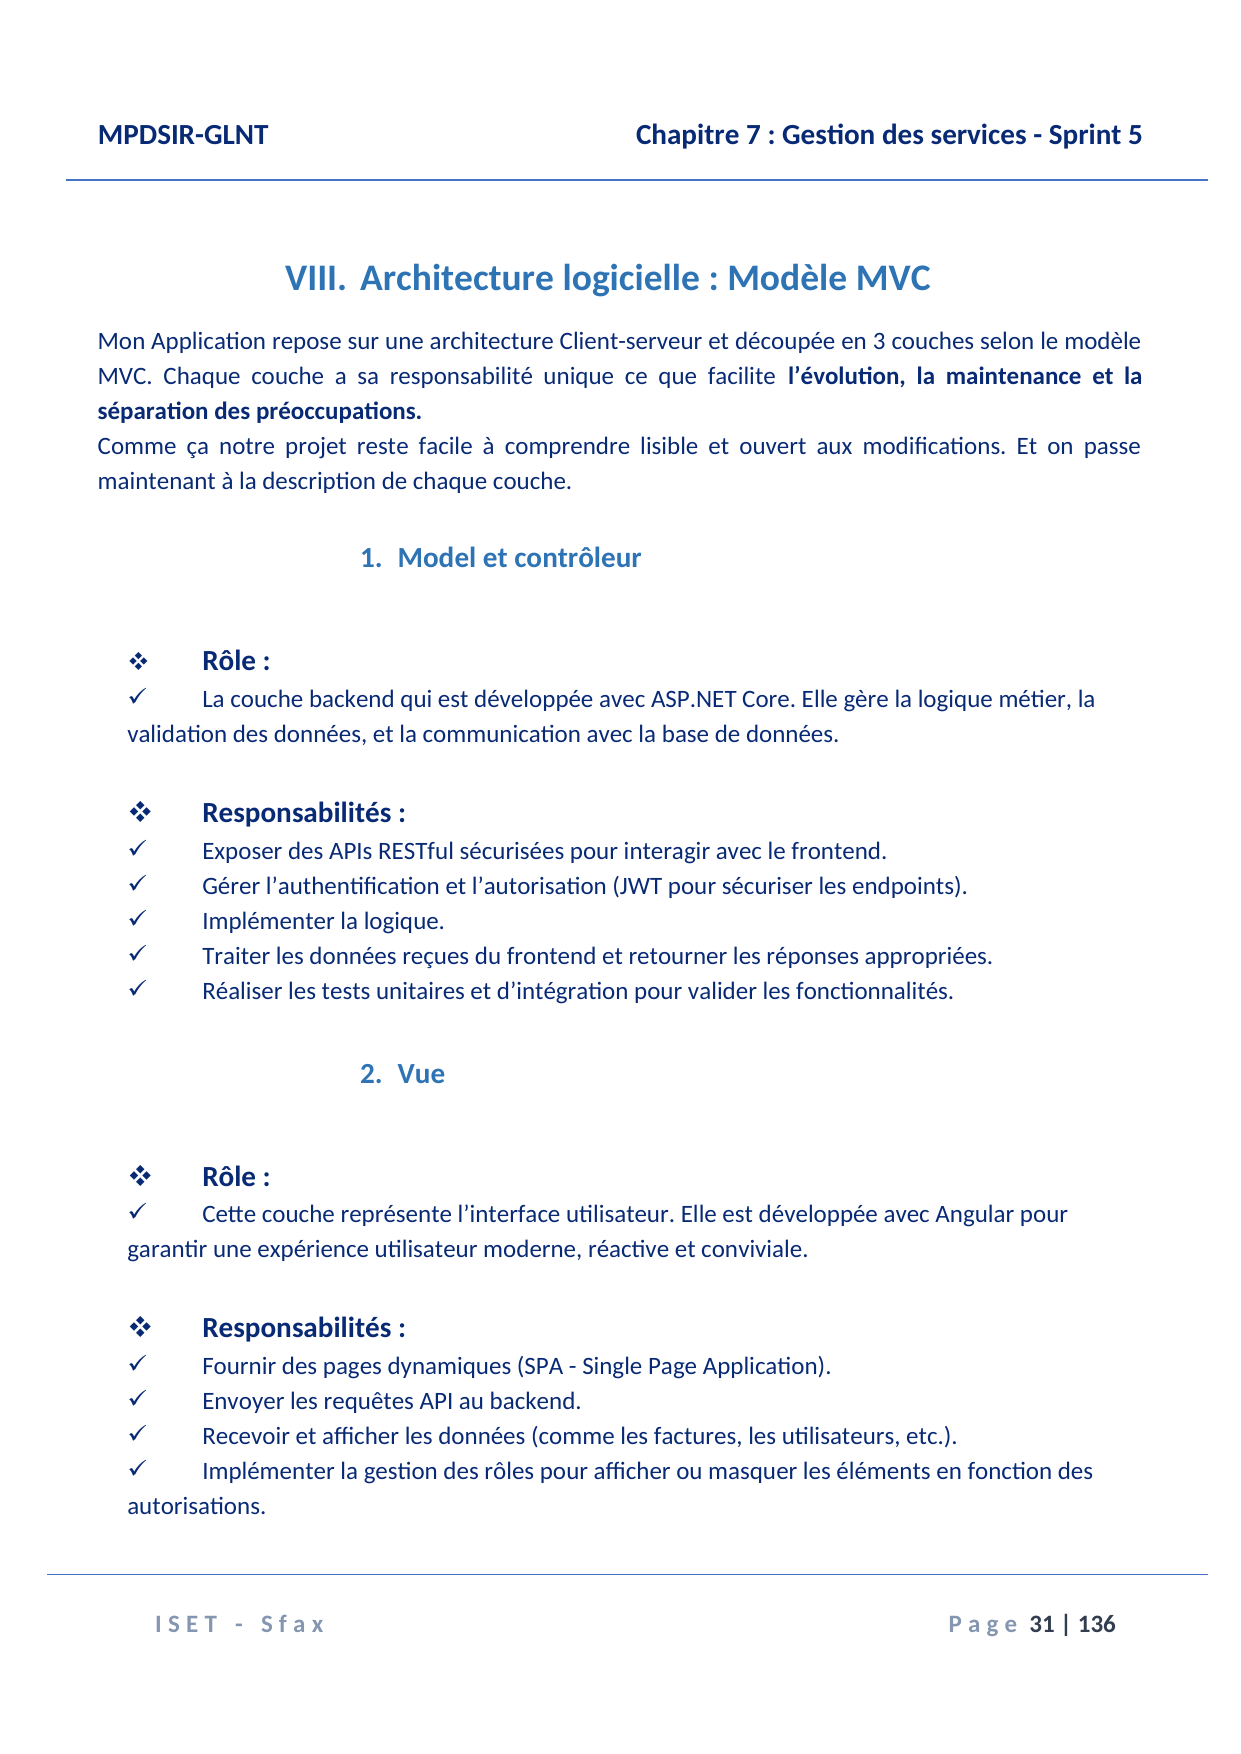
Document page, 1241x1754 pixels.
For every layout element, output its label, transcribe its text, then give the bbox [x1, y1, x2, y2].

list Gérer l’authentification et l’autorisation (JWT pour sécuriser les endpoints). [127, 870, 1143, 900]
list Rôle : [127, 1158, 1143, 1193]
text Mon Application repose sur une architecture Client-serveur et découpée en 3 couches selon le modèle MVC. Chaque couche a sa responsabilité unique ce que facilite l’évolution, la maintenance et la séparation des préoccupations. [97, 325, 1143, 426]
list Traiter les données reçues du frontend et retourner les réponses appropriées. [127, 940, 1143, 970]
list Implémenter la logique. [127, 905, 1143, 935]
subtitle Model et contrôleur [360, 539, 1143, 575]
list Rôle : [127, 642, 1143, 678]
text Comme ça notre projet reste facile à comprendre lisible et ouvert aux modifications. Et on passe maintenant à la description de chaque couche. [97, 430, 1143, 496]
list Cette couche représente l’interface utilisateur. Elle est développée avec Angular pour garantir une expérience utilisateur moderne, réactive et conviviale. [127, 1198, 1143, 1264]
list Recevoir et afficher les données (comme les factures, les utilisateurs, etc.). [127, 1420, 1143, 1451]
list Exposer des APIs RESTful sécurisées pour interagir avec le frontend. [127, 835, 1143, 865]
list Implémenter la gestion des rôles pour afficher ou masquer les éléments en fonction des autorisations. [127, 1455, 1143, 1521]
list La couche backend qui est développée avec ASP.NET Core. Elle gère la logique métier, la validation des données, et la communication avec la base de données. [127, 683, 1143, 748]
list Envoyer les requêtes API au backend. [127, 1385, 1143, 1416]
list Réaliser les tests unitaires et d’intégration pour valider les fonctionnalités. [127, 975, 1143, 1005]
list Responsabilités : [127, 1309, 1143, 1345]
subtitle Vue [360, 1055, 1143, 1091]
list Fournir des pages dynamiques (SPA - Single Page Application). [127, 1350, 1143, 1381]
subtitle Architecture logicielle : Modèle MVC [285, 254, 1143, 300]
list Responsabilités : [127, 794, 1143, 829]
